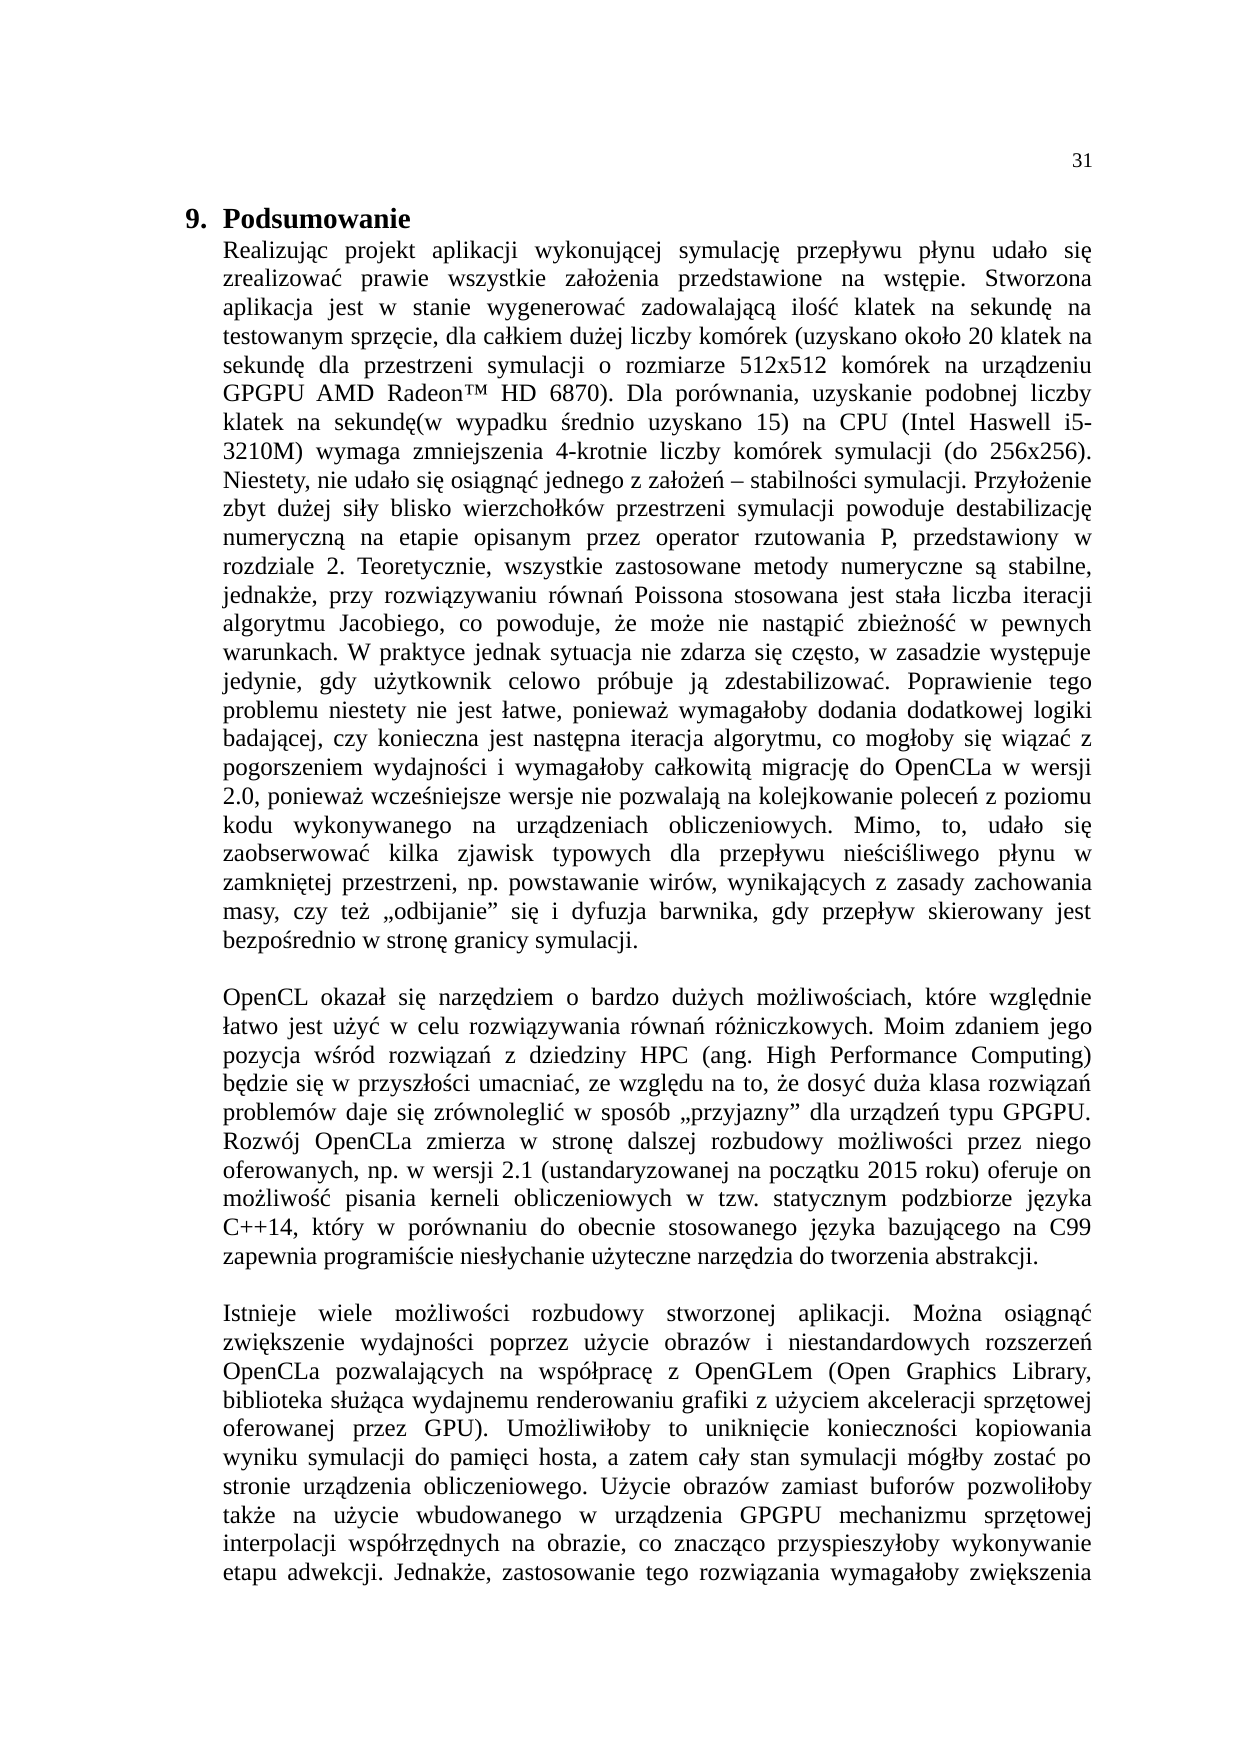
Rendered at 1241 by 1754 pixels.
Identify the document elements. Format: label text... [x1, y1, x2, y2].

list Istnieje wiele możliwości rozbudowy stworzonej aplikacji. Można osiągnąć zwiększenie wydajności poprzez użycie obrazów i niestandardowych rozszerzeń OpenCLa pozwalających na współpracę z OpenGLem (Open Graphics Library, biblioteka służąca wydajnemu renderowaniu grafiki z użyciem akceleracji sprzętowej oferowanej przez GPU). Umożliwiłoby to uniknięcie konieczności kopiowania wyniku symulacji do pamięci hosta, a zatem cały stan symulacji mógłby zostać po stronie urządzenia obliczeniowego. Użycie obrazów zamiast buforów pozwoliłoby także na użycie wbudowanego w urządzenia GPGPU mechanizmu sprzętowej interpolacji współrzędnych na obrazie, co znacząco przyspieszyłoby wykonywanie etapu adwekcji. Jednakże, zastosowanie tego rozwiązania wymagałoby zwiększenia [185, 1298, 1093, 1586]
list Realizując projekt aplikacji wykonującej symulację przepływu płynu udało się zrealizować prawie wszystkie założenia przedstawione na wstępie. Stworzona aplikacja jest w stanie wygenerować zadowalającą ilość klatek na sekundę na testowanym sprzęcie, dla całkiem dużej liczby komórek (uzyskano około 20 klatek na sekundę dla przestrzeni symulacji o rozmiarze 512x512 komórek na urządzeniu GPGPU AMD Radeon™ HD 6870). Dla porównania, uzyskanie podobnej liczby klatek na sekundę(w wypadku średnio uzyskano 15) na CPU (Intel Haswell i5-3210M) wymaga zmniejszenia 4-krotnie liczby komórek symulacji (do 256x256). Niestety, nie udało się osiągnąć jednego z założeń – stabilności symulacji. Przyłożenie zbyt dużej siły blisko wierzchołków przestrzeni symulacji powoduje destabilizację numeryczną na etapie opisanym przez operator rzutowania P, przedstawiony w rozdziale 2. Teoretycznie, wszystkie zastosowane metody numeryczne są stabilne, jednakże, przy rozwiązywaniu równań Poissona stosowana jest stała liczba iteracji algorytmu Jacobiego, co powoduje, że może nie nastąpić zbieżność w pewnych warunkach. W praktyce jednak sytuacja nie zdarza się często, w zasadzie występuje jedynie, gdy użytkownik celowo próbuje ją zdestabilizować. Poprawienie tego problemu niestety nie jest łatwe, ponieważ wymagałoby dodania dodatkowej logiki badającej, czy konieczna jest następna iteracja algorytmu, co mogłoby się wiązać z pogorszeniem wydajności i wymagałoby całkowitą migrację do OpenCLa w wersji 2.0, ponieważ wcześniejsze wersje nie pozwalają na kolejkowanie poleceń z poziomu kodu wykonywanego na urządzeniach obliczeniowych. Mimo, to, udało się zaobserwować kilka zjawisk typowych dla przepływu nieściśliwego płynu w zamkniętej przestrzeni, np. powstawanie wirów, wynikających z zasady zachowania masy, czy też „odbijanie” się i dyfuzja barwnika, gdy przepływ skierowany jest bezpośrednio w stronę granicy symulacji. [185, 235, 1093, 953]
list Podsumowanie [185, 201, 1093, 235]
list OpenCL okazał się narzędziem o bardzo dużych możliwościach, które względnie łatwo jest użyć w celu rozwiązywania równań różniczkowych. Moim zdaniem jego pozycja wśród rozwiązań z dziedziny HPC (ang. High Performance Computing) będzie się w przyszłości umacniać, ze względu na to, że dosyć duża klasa rozwiązań problemów daje się zrównoleglić w sposób „przyjazny” dla urządzeń typu GPGPU. Rozwój OpenCLa zmierza w stronę dalszej rozbudowy możliwości przez niego oferowanych, np. w wersji 2.1 (ustandaryzowanej na początku 2015 roku) oferuje on możliwość pisania kerneli obliczeniowych w tzw. statycznym podzbiorze języka C++14, który w porównaniu do obecnie stosowanego języka bazującego na C99 zapewnia programiście niesłychanie użyteczne narzędzia do tworzenia abstrakcji. [185, 982, 1093, 1270]
